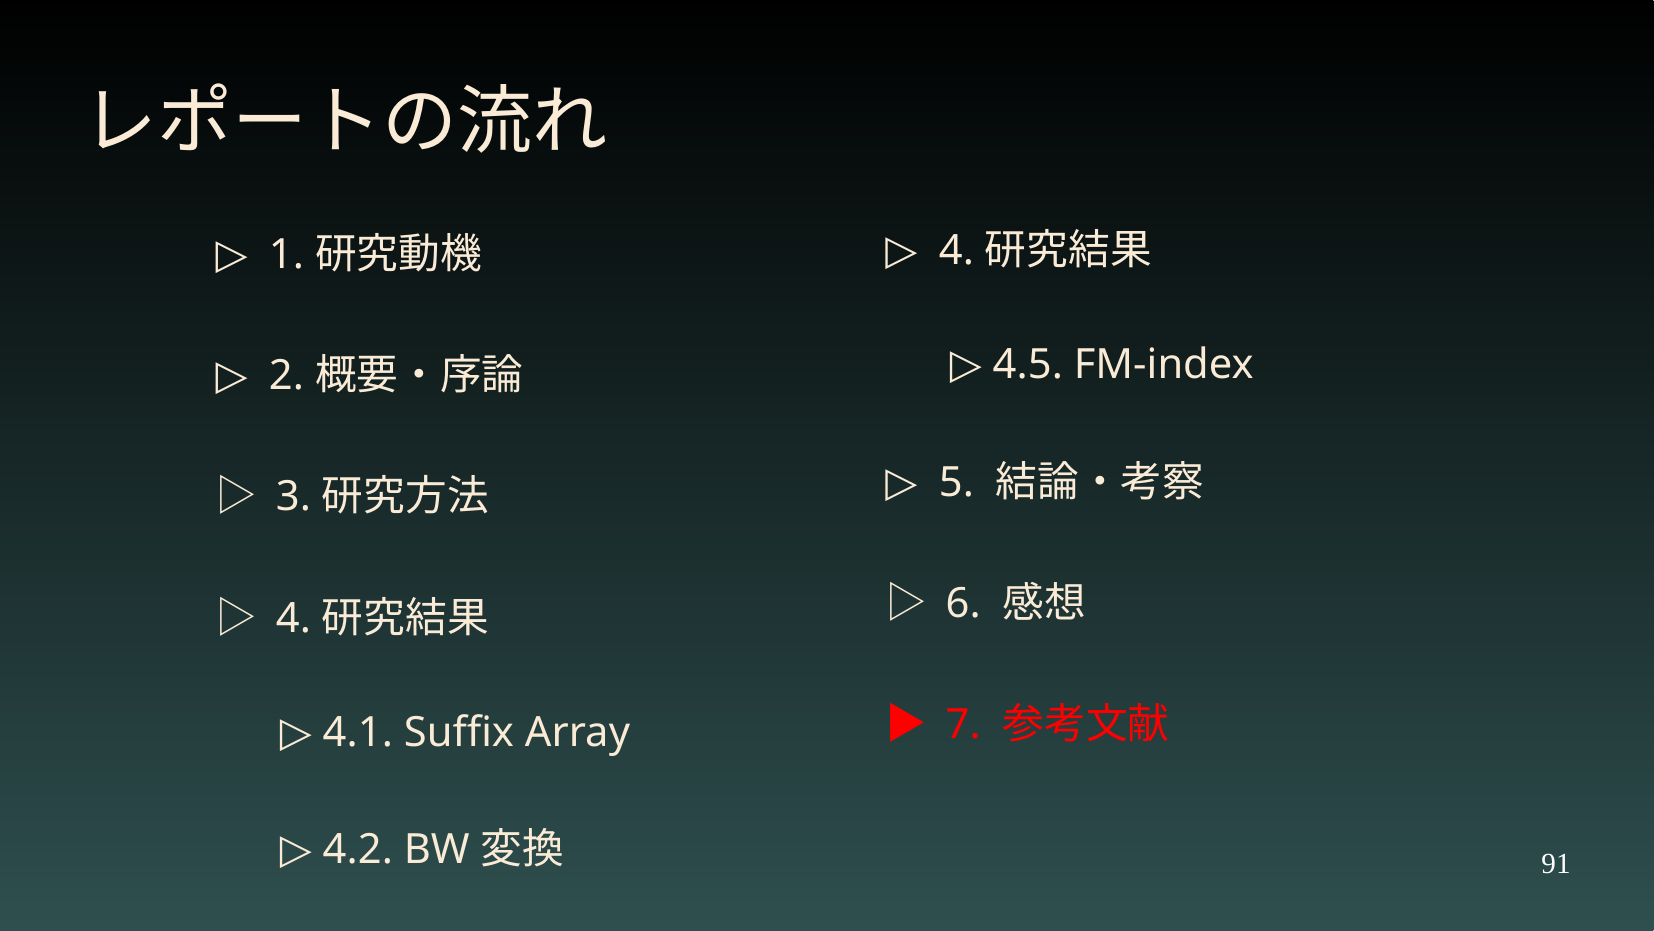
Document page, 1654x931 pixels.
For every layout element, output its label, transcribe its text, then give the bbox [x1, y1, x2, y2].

text_box ▷ 4. 研究結果 ▷ 4.5. FM-index ▷ 5. 結論・考察 ▷ 6. 感想 ▶ 7. 参考文献 [870, 208, 1474, 892]
text_box ▷ 1. 研究動機 ▷ 2. 概要・序論 ▷ 3. 研究方法 ▷ 4. 研究結果 ▷ 4.1. Suffix Array ▷ 4.2. BW 変換 ▷ 4.3. Bit Vector ▷ 4.4. Wavelet Matrix [200, 212, 804, 896]
title レポートの流れ [82, 37, 709, 193]
